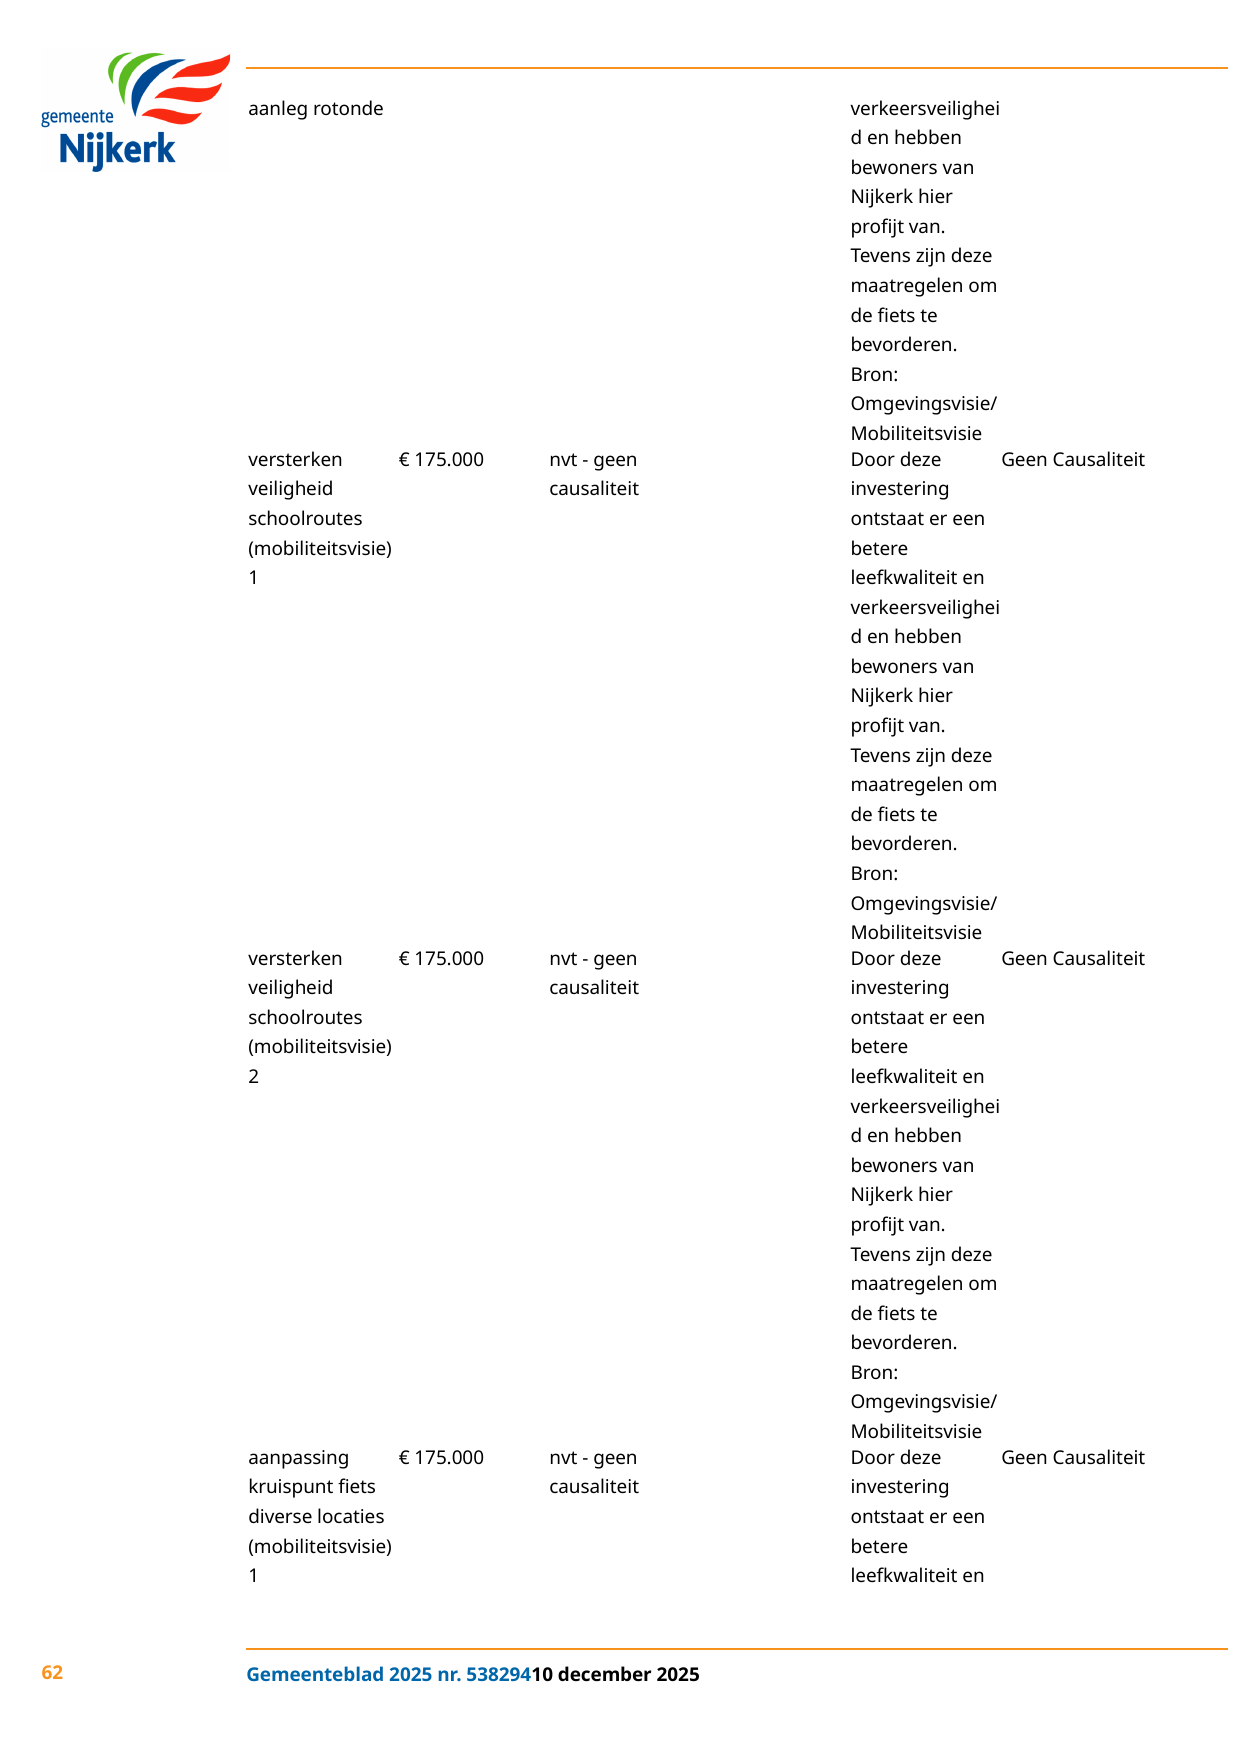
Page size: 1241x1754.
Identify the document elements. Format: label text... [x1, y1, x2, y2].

table_cell [700, 95, 850, 446]
table_cell [1001, 95, 1152, 446]
table_cell Geen Causaliteit [1001, 1444, 1152, 1588]
table_cell € 175.000 [399, 1444, 549, 1588]
table_cell aanleg rotonde [248, 95, 398, 446]
table_cell Door deze investering ontstaat er een betere leefkwaliteit en verkeersveiligheid en hebben bewoners van Nijkerk hier profijt van. Tevens zijn deze maatregelen om de fiets te bevorderen. Bron: Omgevingsvisie/ Mobiliteitsvisie [850, 945, 1001, 1444]
table_cell Geen Causaliteit [1001, 945, 1152, 1444]
table_cell Door deze investering ontstaat er een betere leefkwaliteit en [850, 1444, 1001, 1588]
table_cell nvt - geen causaliteit [549, 446, 700, 945]
table_cell versterken veiligheid schoolroutes (mobiliteitsvisie) 2 [248, 945, 398, 1444]
table_cell [549, 95, 700, 446]
table_cell [700, 1444, 850, 1588]
table_cell nvt - geen causaliteit [549, 945, 700, 1444]
table_cell [700, 446, 850, 945]
table_cell Geen Causaliteit [1001, 446, 1152, 945]
table_cell verkeersveiligheid en hebben bewoners van Nijkerk hier profijt van. Tevens zijn deze maatregelen om de fiets te bevorderen. Bron: Omgevingsvisie/ Mobiliteitsvisie [850, 95, 1001, 446]
table_cell Door deze investering ontstaat er een betere leefkwaliteit en verkeersveiligheid en hebben bewoners van Nijkerk hier profijt van. Tevens zijn deze maatregelen om de fiets te bevorderen. Bron: Omgevingsvisie/ Mobiliteitsvisie [850, 446, 1001, 945]
table_cell aanpassing kruispunt fiets diverse locaties (mobiliteitsvisie) 1 [248, 1444, 398, 1588]
table_cell € 175.000 [399, 446, 549, 945]
table_cell [399, 95, 549, 446]
picture [41, 47, 231, 172]
table_cell [700, 945, 850, 1444]
table_cell nvt - geen causaliteit [549, 1444, 700, 1588]
table_cell € 175.000 [399, 945, 549, 1444]
table_cell versterken veiligheid schoolroutes (mobiliteitsvisie) 1 [248, 446, 398, 945]
